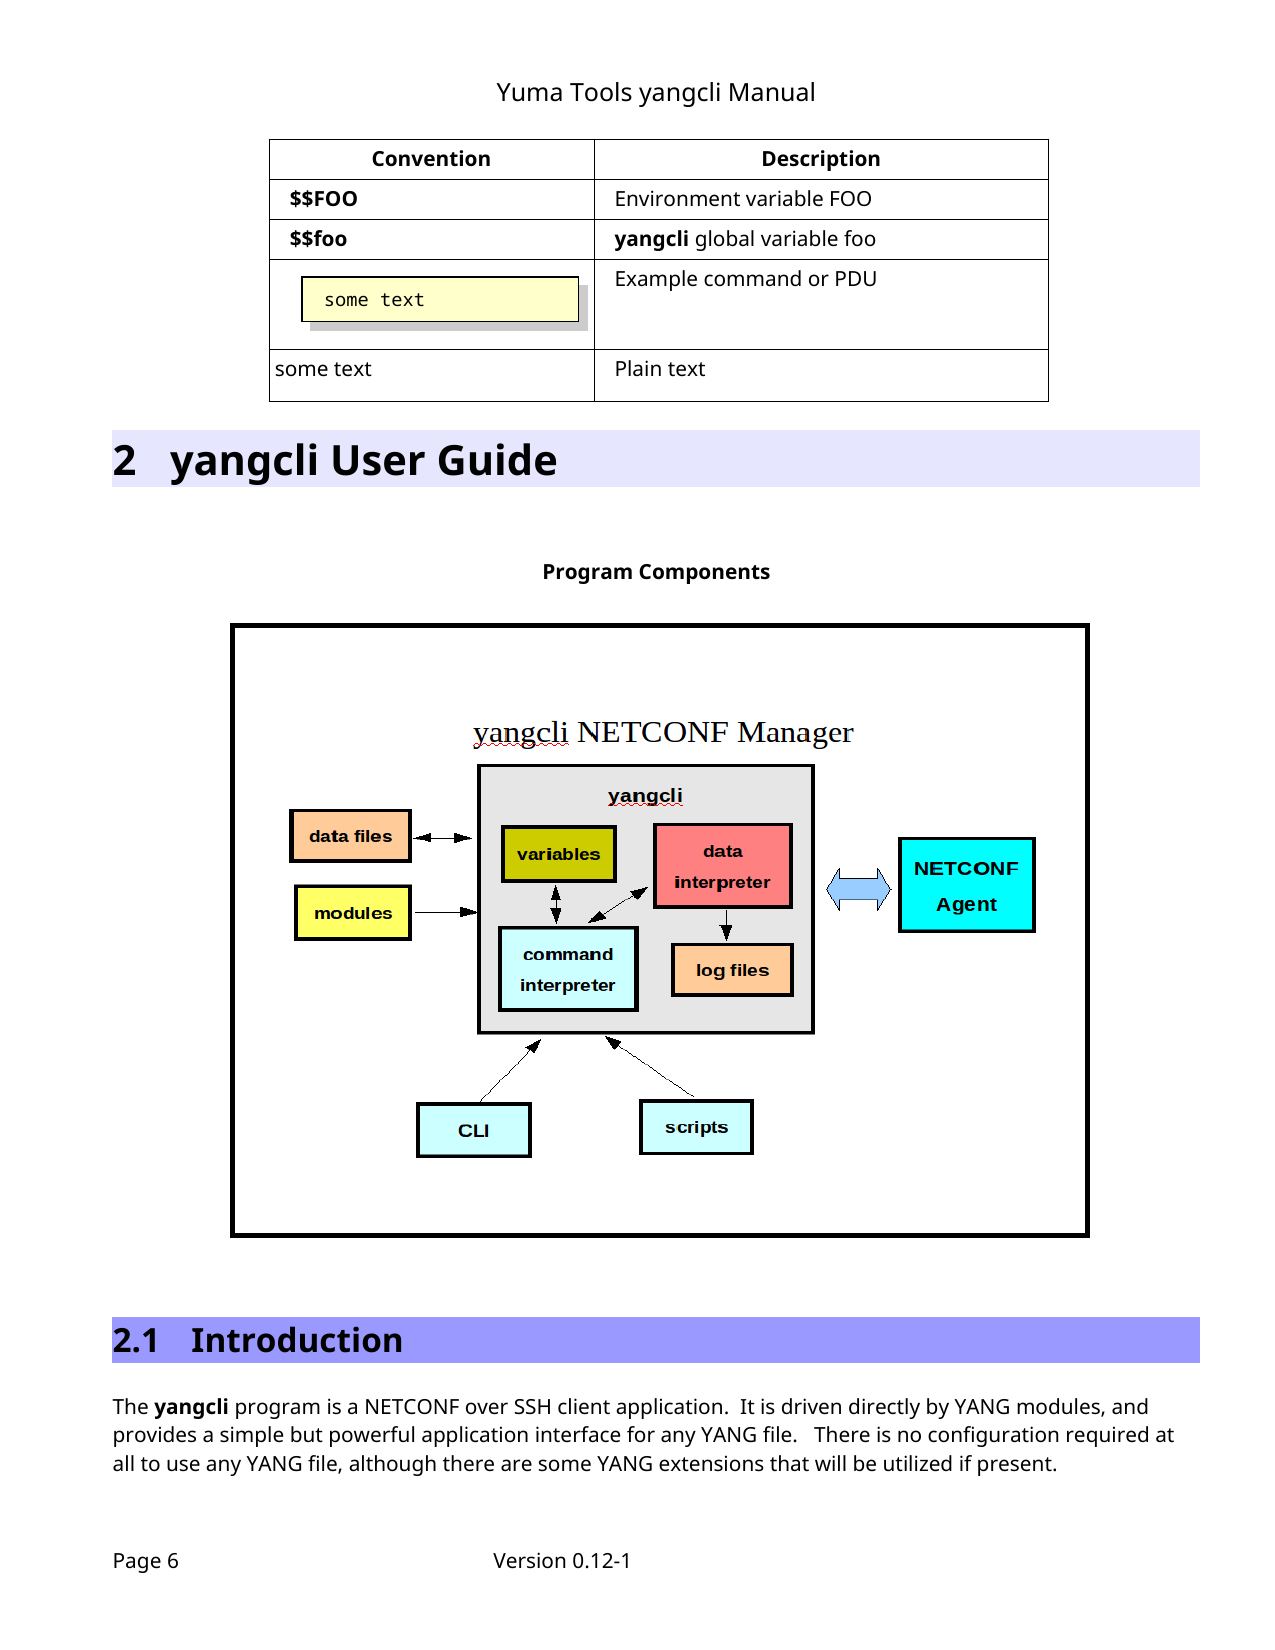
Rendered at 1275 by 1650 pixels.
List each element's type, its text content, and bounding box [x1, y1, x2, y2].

table_header Convention [270, 140, 594, 178]
text The yangcli program is a NETCONF over SSH client application. It is driven directly by YANG modules, and provides a simple but powerful application interface for any YANG file. There is no configuration required at all to use any YANG file, although there are some YANG extensions that will be utilized if present. [112, 1392, 1200, 1477]
table_cell $$FOO [270, 180, 594, 218]
subtitle yangcli User Guide [112, 430, 1200, 487]
table_cell yangcli global variable foo [595, 220, 1048, 258]
table_cell $$foo [270, 220, 594, 258]
table_cell Example command or PDU [595, 260, 1048, 348]
table_cell Environment variable FOO [595, 180, 1048, 218]
subtitle Introduction [112, 1317, 1200, 1363]
subtitle Program Components [127, 557, 1185, 586]
table_cell Plain text [595, 350, 1048, 401]
table_cell some text [270, 350, 594, 401]
picture [165, 585, 1148, 1260]
table_header Description [595, 140, 1048, 178]
table_cell some text [270, 260, 594, 348]
